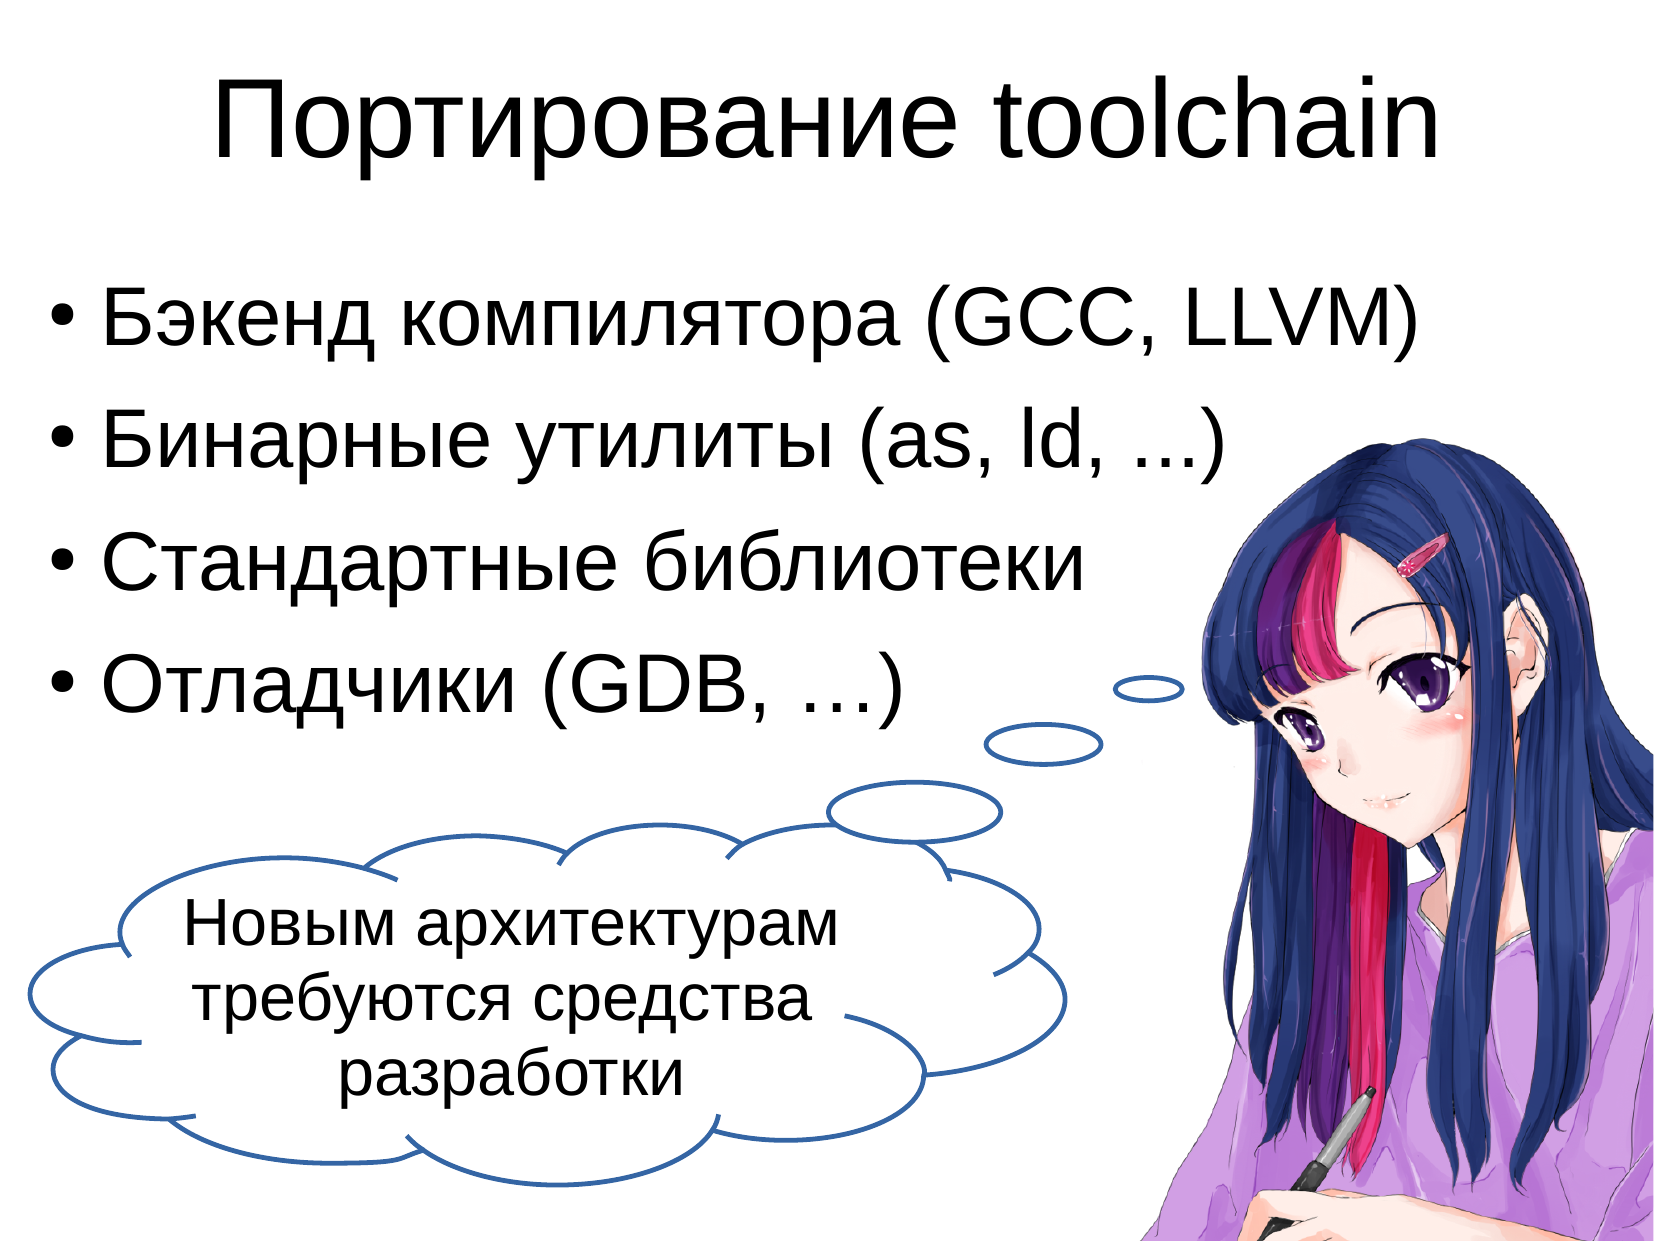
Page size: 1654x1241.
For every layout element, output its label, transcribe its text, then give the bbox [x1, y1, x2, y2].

text_box Новым архитектурам требуются средства разработки [986, 724, 1102, 765]
text_box Новым архитектурам требуются средства разработки [30, 782, 1066, 1186]
picture [1044, 410, 1654, 1241]
list Бэкенд компилятора (GCC, LLVM) Бинарные утилиты (as, ld, ...) Стандартные библиотеки Отладчики (GDB, …) [30, 270, 1636, 781]
text_box Новым архитектурам требуются средства разработки [1115, 677, 1183, 701]
title Портирование toolchain [82, 15, 1571, 223]
